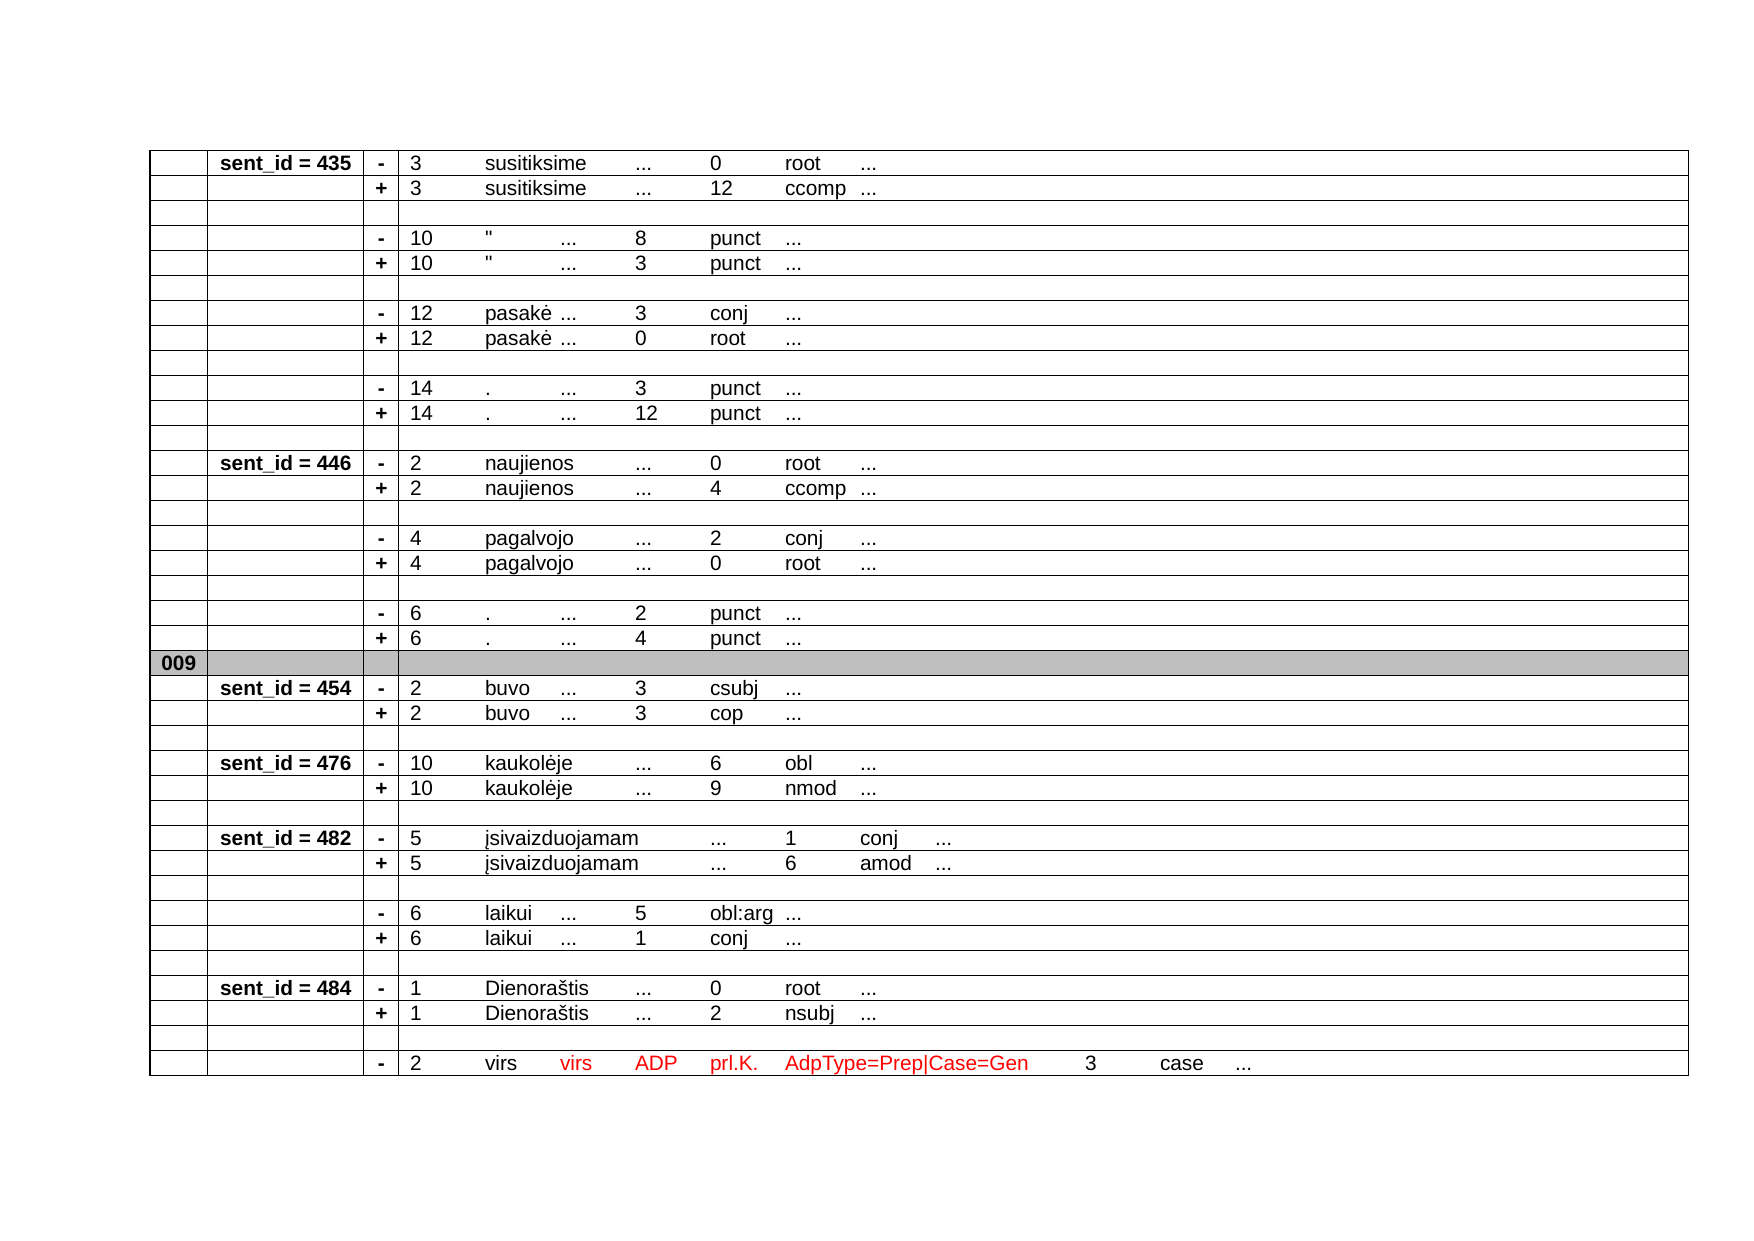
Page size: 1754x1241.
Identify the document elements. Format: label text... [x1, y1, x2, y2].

table_cell 5 įsivaizduojamam ... 1 conj ... [399, 826, 1688, 850]
table_cell [364, 576, 398, 600]
table_cell [151, 601, 207, 625]
table_cell [208, 326, 363, 350]
table_cell 10 " ... 3 punct ... [399, 251, 1688, 275]
table_cell [208, 701, 363, 725]
table_cell 10 " ... 8 punct ... [399, 226, 1688, 250]
table_cell sent_id = 435 [208, 151, 363, 175]
table_cell [208, 901, 363, 925]
table_cell [151, 351, 207, 375]
table_cell [208, 251, 363, 275]
table_cell + [364, 851, 398, 875]
table_cell [208, 501, 363, 525]
table_cell [151, 976, 207, 1000]
table_cell 2 naujienos ... 4 ccomp ... [399, 476, 1688, 500]
table_cell + [364, 626, 398, 650]
table_cell [399, 426, 1688, 450]
table_cell [364, 351, 398, 375]
table_cell 2 buvo ... 3 cop ... [399, 701, 1688, 725]
table_cell + [364, 701, 398, 725]
table_cell [208, 226, 363, 250]
table_cell [151, 151, 207, 175]
table_cell [151, 376, 207, 400]
table_cell [208, 351, 363, 375]
table_cell + [364, 776, 398, 800]
table_cell - [364, 301, 398, 325]
table_cell [151, 426, 207, 450]
table_cell [151, 401, 207, 425]
table_cell [151, 276, 207, 300]
table_cell 1 Dienoraštis ... 0 root ... [399, 976, 1688, 1000]
table_cell [399, 876, 1688, 900]
table_cell [151, 751, 207, 775]
table_cell [208, 476, 363, 500]
table_cell [151, 626, 207, 650]
table_cell [208, 526, 363, 550]
table_cell [151, 476, 207, 500]
table_cell - [364, 676, 398, 700]
table_cell - [364, 376, 398, 400]
table_cell - [364, 601, 398, 625]
table_cell [364, 501, 398, 525]
table_cell [208, 601, 363, 625]
table_cell + [364, 1001, 398, 1025]
table_cell [208, 1026, 363, 1050]
table_cell [399, 201, 1688, 225]
table_cell sent_id = 446 [208, 451, 363, 475]
table_cell 12 pasakė ... 3 conj ... [399, 301, 1688, 325]
table_cell [208, 301, 363, 325]
table_cell sent_id = 484 [208, 976, 363, 1000]
table_cell - [364, 976, 398, 1000]
table_cell 10 kaukolėje ... 9 nmod ... [399, 776, 1688, 800]
table_cell 14 . ... 12 punct ... [399, 401, 1688, 425]
table_cell [151, 926, 207, 950]
table_cell [208, 401, 363, 425]
table_cell 3 susitiksime ... 0 root ... [399, 151, 1688, 175]
table_cell [151, 1051, 207, 1075]
table_cell [399, 951, 1688, 975]
table_cell [208, 776, 363, 800]
table_cell [399, 576, 1688, 600]
table_cell [208, 626, 363, 650]
table_cell sent_id = 482 [208, 826, 363, 850]
table_cell [208, 876, 363, 900]
table_cell 6 laikui ... 5 obl:arg ... [399, 901, 1688, 925]
table_cell 6 . ... 4 punct ... [399, 626, 1688, 650]
table_cell [364, 201, 398, 225]
table_cell [208, 1001, 363, 1025]
table_cell [208, 426, 363, 450]
table_cell - [364, 526, 398, 550]
table_cell 4 pagalvojo ... 0 root ... [399, 551, 1688, 575]
table_cell [364, 426, 398, 450]
table_cell 4 pagalvojo ... 2 conj ... [399, 526, 1688, 550]
table_cell [208, 801, 363, 825]
table_cell [151, 801, 207, 825]
table_cell [151, 851, 207, 875]
table_cell [364, 276, 398, 300]
table_cell [151, 701, 207, 725]
table_cell 2 buvo ... 3 csubj ... [399, 676, 1688, 700]
table_cell [399, 501, 1688, 525]
table_cell sent_id = 476 [208, 751, 363, 775]
table_cell - [364, 1051, 398, 1075]
table_cell [364, 951, 398, 975]
table_cell [208, 201, 363, 225]
table_cell + [364, 326, 398, 350]
table_cell [151, 551, 207, 575]
table_cell + [364, 926, 398, 950]
table_cell [399, 726, 1688, 750]
table_cell [151, 1026, 207, 1050]
table_cell - [364, 151, 398, 175]
table_cell 14 . ... 3 punct ... [399, 376, 1688, 400]
table_cell 6 . ... 2 punct ... [399, 601, 1688, 625]
table_cell [399, 351, 1688, 375]
table_cell 2 virs virs ADP prl.K. AdpType=Prep|Case=Gen 3 case ... [399, 1051, 1688, 1075]
table_cell [364, 1026, 398, 1050]
table_cell [364, 801, 398, 825]
table_cell [151, 251, 207, 275]
table_cell [399, 276, 1688, 300]
table_cell [151, 726, 207, 750]
table_cell + [364, 551, 398, 575]
table_cell [151, 876, 207, 900]
table_cell + [364, 251, 398, 275]
table_cell - [364, 751, 398, 775]
table_cell [151, 176, 207, 200]
table_cell [151, 951, 207, 975]
table_cell [151, 301, 207, 325]
table_cell - [364, 901, 398, 925]
table_cell 10 kaukolėje ... 6 obl ... [399, 751, 1688, 775]
table_cell [151, 776, 207, 800]
table_cell [151, 826, 207, 850]
table_cell sent_id = 454 [208, 676, 363, 700]
table_cell [364, 651, 398, 675]
table_cell + [364, 401, 398, 425]
table_cell [151, 226, 207, 250]
table_cell [364, 726, 398, 750]
table_cell [208, 926, 363, 950]
table_cell 5 įsivaizduojamam ... 6 amod ... [399, 851, 1688, 875]
table_cell [151, 326, 207, 350]
table_cell [151, 201, 207, 225]
table_cell [208, 951, 363, 975]
table_cell + [364, 176, 398, 200]
table_cell [399, 651, 1688, 675]
table_cell [151, 526, 207, 550]
table_cell [151, 576, 207, 600]
table_cell - [364, 826, 398, 850]
table_cell + [364, 476, 398, 500]
table_cell [208, 551, 363, 575]
table_cell [151, 901, 207, 925]
table_cell [208, 176, 363, 200]
table_cell 2 naujienos ... 0 root ... [399, 451, 1688, 475]
table_cell [364, 876, 398, 900]
table_cell 6 laikui ... 1 conj ... [399, 926, 1688, 950]
table_cell [208, 651, 363, 675]
table_cell 12 pasakė ... 0 root ... [399, 326, 1688, 350]
table_cell [208, 851, 363, 875]
table_cell - [364, 226, 398, 250]
table_cell [151, 501, 207, 525]
table_cell [399, 801, 1688, 825]
table_cell [151, 676, 207, 700]
table_cell - [364, 451, 398, 475]
table_cell [151, 1001, 207, 1025]
table_cell [208, 576, 363, 600]
table_cell 009 [151, 651, 207, 675]
table_cell [208, 726, 363, 750]
table_cell [151, 451, 207, 475]
table_cell [208, 1051, 363, 1075]
table_cell [208, 376, 363, 400]
table_cell [208, 276, 363, 300]
table_cell [399, 1026, 1688, 1050]
table_cell 3 susitiksime ... 12 ccomp ... [399, 176, 1688, 200]
table_cell 1 Dienoraštis ... 2 nsubj ... [399, 1001, 1688, 1025]
